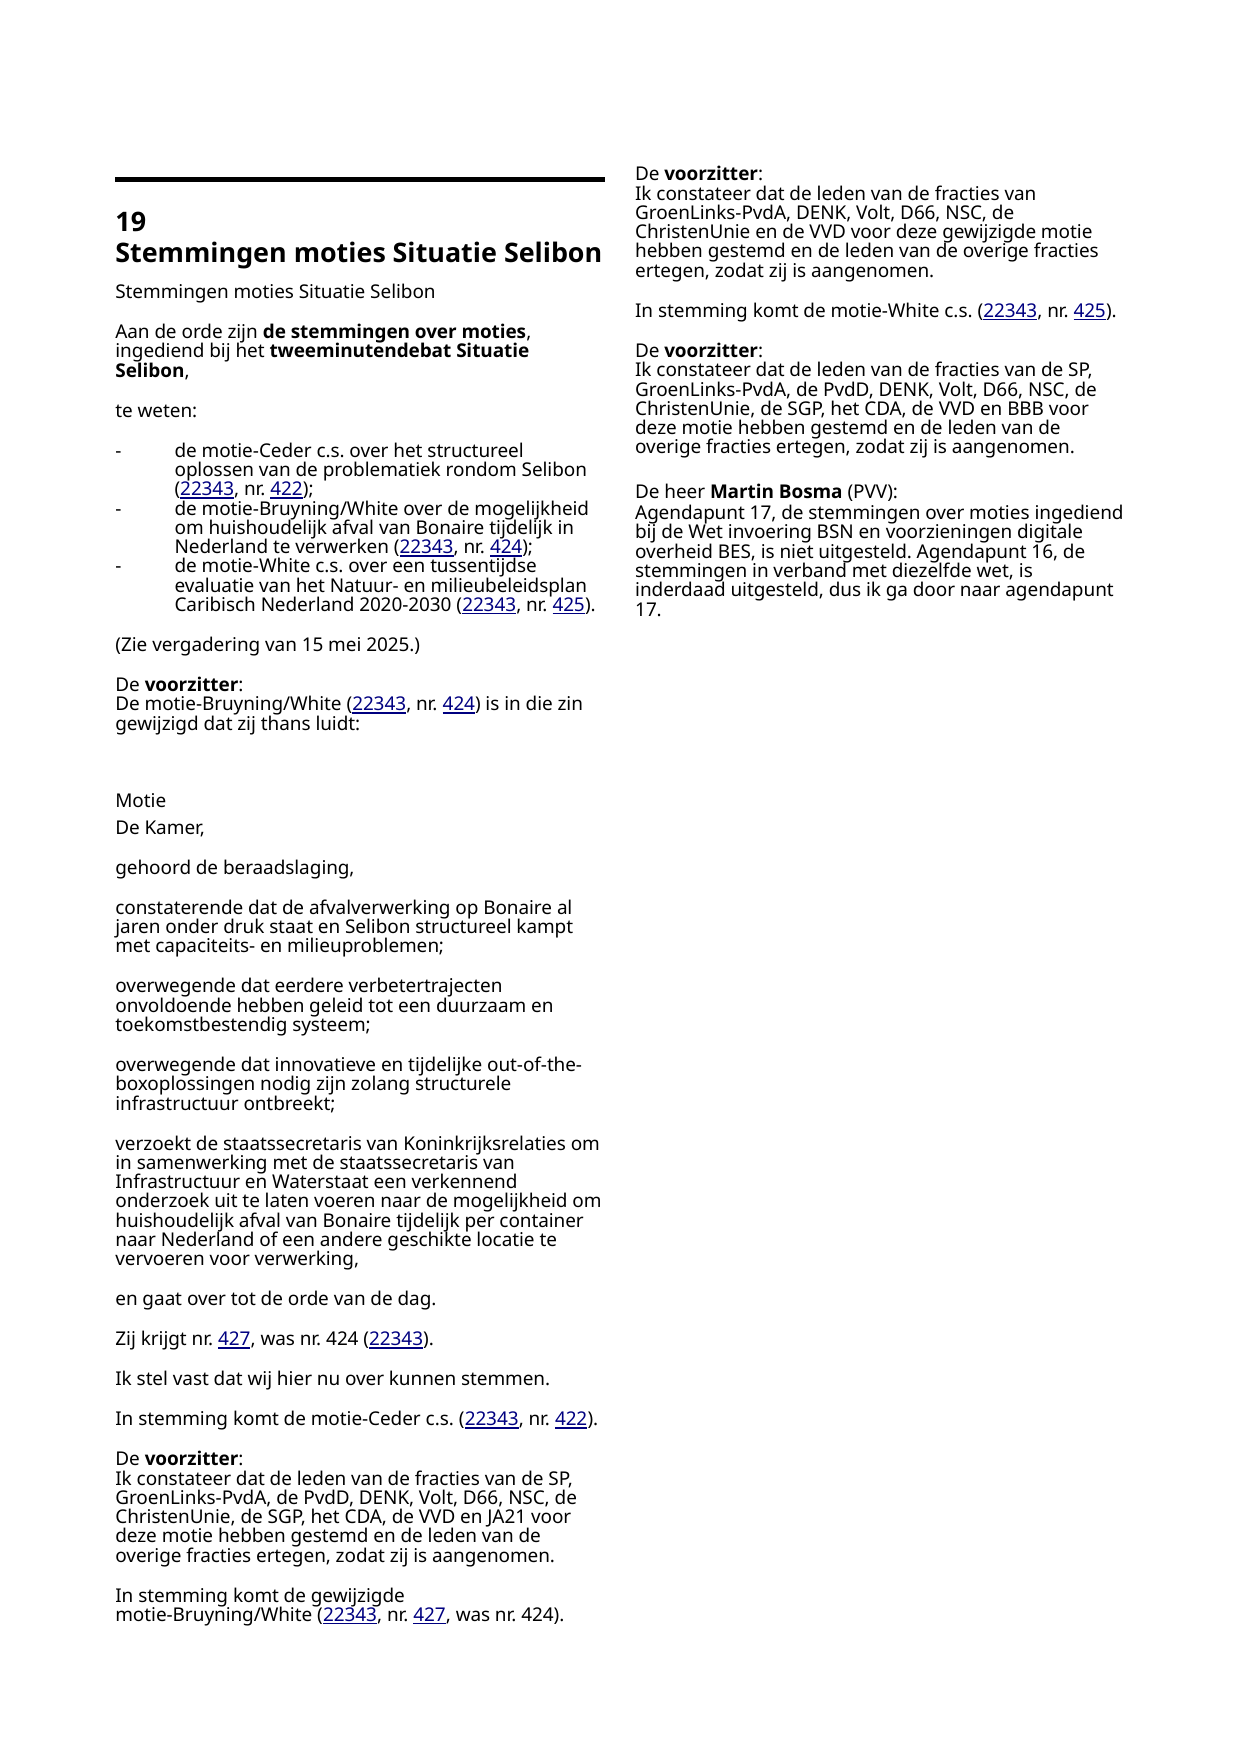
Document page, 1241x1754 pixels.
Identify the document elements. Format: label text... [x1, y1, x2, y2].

text De Kamer, [115, 819, 605, 838]
text Motie [115, 787, 605, 813]
text 19 [115, 203, 605, 239]
text De voorzitter: [635, 165, 1125, 185]
text De voorzitter: [635, 342, 1125, 361]
text Ik constateer dat de leden van de fracties van de SP, GroenLinks-PvdA, de PvdD, DENK, Volt, D66, NSC, de ChristenUnie, de SGP, het CDA, de VVD en BBB voor deze motie hebben gestemd en de leden van de overige fracties ertegen, zodat zij is aangenomen. [635, 361, 1125, 458]
text constaterende dat de afvalverwerking op Bonaire al jaren onder druk staat en Selibon structureel kampt met capaciteits- en milieuproblemen; [115, 899, 605, 957]
text overwegende dat eerdere verbetertrajecten onvoldoende hebben geleid tot een duurzaam en toekomstbestendig systeem; [115, 977, 605, 1035]
text Ik constateer dat de leden van de fracties van GroenLinks-PvdA, DENK, Volt, D66, NSC, de ChristenUnie en de VVD voor deze gewijzigde motie hebben gestemd en de leden van de overige fracties ertegen, zodat zij is aangenomen. [635, 185, 1125, 281]
text en gaat over tot de orde van de dag. [115, 1290, 605, 1309]
text De motie-Bruyning/White (22343, nr. 424) is in die zin gewijzigd dat zij thans luidt: [115, 695, 605, 734]
list de motie-Bruyning/White over de mogelijkheid om huishoudelijk afval van Bonaire tijdelijk in Nederland te verwerken (22343, nr. 424); [115, 499, 605, 557]
text De heer Martin Bosma (PVV): [635, 478, 1125, 504]
text De voorzitter: [115, 1450, 605, 1469]
text verzoekt de staatssecretaris van Koninkrijksrelaties om in samenwerking met de staatssecretaris van Infrastructuur en Waterstaat een verkennend onderzoek uit te laten voeren naar de mogelijkheid om huishoudelijk afval van Bonaire tijdelijk per container naar Nederland of een andere geschikte locatie te vervoeren voor verwerking, [115, 1134, 605, 1269]
list de motie-White c.s. over een tussentijdse evaluatie van het Natuur- en milieubeleidsplan Caribisch Nederland 2020-2030 (22343, nr. 425). [115, 557, 605, 615]
text Zij krijgt nr. 427, was nr. 424 (22343). [115, 1330, 605, 1349]
text Aan de orde zijn de stemmingen over moties, ingediend bij het tweeminutendebat Situatie Selibon, [115, 323, 605, 381]
text Ik stel vast dat wij hier nu over kunnen stemmen. [115, 1370, 605, 1389]
text In stemming komt de gewijzigde motie-Bruyning/White (22343, nr. 427, was nr. 424). [115, 1587, 605, 1625]
text Agendapunt 17, de stemmingen over moties ingediend bij de Wet invoering BSN en voorzieningen digitale overheid BES, is niet uitgesteld. Agendapunt 16, de stemmingen in verband met diezelfde wet, is inderdaad uitgesteld, dus ik ga door naar agendapunt 17. [635, 504, 1125, 620]
text overwegende dat innovatieve en tijdelijke out-of-the-boxoplossingen nodig zijn zolang structurele infrastructuur ontbreekt; [115, 1056, 605, 1114]
text gehoord de beraadslaging, [115, 859, 605, 878]
text Ik constateer dat de leden van de fracties van de SP, GroenLinks-PvdA, de PvdD, DENK, Volt, D66, NSC, de ChristenUnie, de SGP, het CDA, de VVD en JA21 voor deze motie hebben gestemd en de leden van de overige fracties ertegen, zodat zij is aangenomen. [115, 1469, 605, 1566]
text In stemming komt de motie-Ceder c.s. (22343, nr. 422). [115, 1410, 605, 1429]
text De voorzitter: [115, 676, 605, 695]
text (Zie vergadering van 15 mei 2025.) [115, 636, 605, 655]
list de motie-Ceder c.s. over het structureel oplossen van de problematiek rondom Selibon (22343, nr. 422); [115, 442, 605, 499]
text Stemmingen moties Situatie Selibon [115, 283, 605, 302]
text te weten: [115, 402, 605, 421]
text In stemming komt de motie-White c.s. (22343, nr. 425). [635, 302, 1125, 321]
text Stemmingen moties Situatie Selibon [115, 239, 605, 283]
